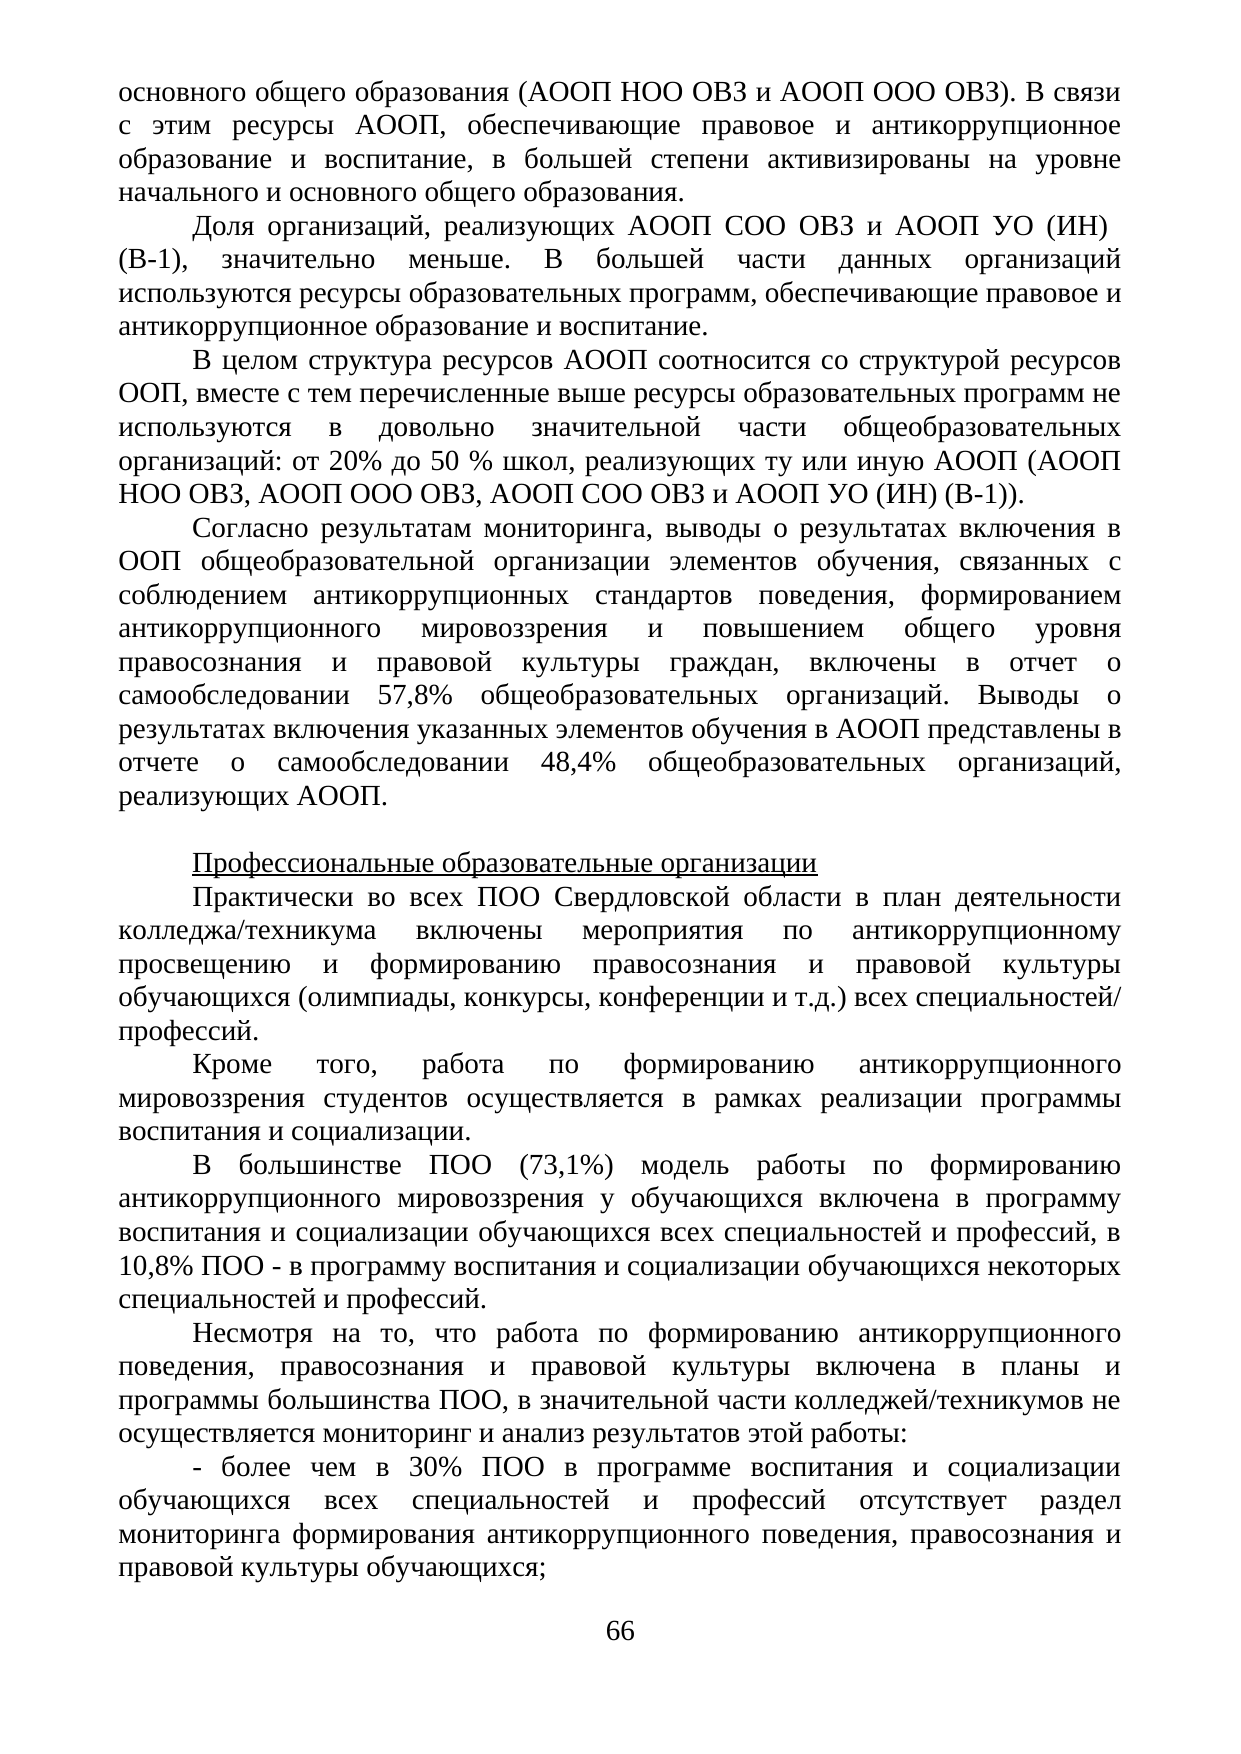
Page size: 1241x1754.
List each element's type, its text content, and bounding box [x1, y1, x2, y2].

text - более чем в 30% ПОО в программе воспитания и социализации обучающихся всех специальностей и профессий отсутствует раздел мониторинга формирования антикоррупционного поведения, правосознания и правовой культуры обучающихся; [118, 1449, 1122, 1583]
text основного общего образования (АООП НОО ОВЗ и АООП ООО ОВЗ). В связи с этим ресурсы АООП, обеспечивающие правовое и антикоррупционное образование и воспитание, в большей степени активизированы на уровне начального и основного общего образования. [118, 74, 1122, 208]
text В целом структура ресурсов АООП соотносится со структурой ресурсов ООП, вместе с тем перечисленные выше ресурсы образовательных программ не используются в довольно значительной части общеобразовательных организаций: от 20% до 50 % школ, реализующих ту или иную АООП (АООП НОО ОВЗ, АООП ООО ОВЗ, АООП СОО ОВЗ и АООП УО (ИН) (В-1)). [118, 342, 1122, 510]
text Кроме того, работа по формированию антикоррупционного мировоззрения студентов осуществляется в рамках реализации программы воспитания и социализации. [118, 1046, 1122, 1147]
text Несмотря на то, что работа по формированию антикоррупционного поведения, правосознания и правовой культуры включена в планы и программы большинства ПОО, в значительной части колледжей/техникумов не осуществляется мониторинг и анализ результатов этой работы: [118, 1315, 1122, 1449]
text Практически во всех ПОО Свердловской области в план деятельности колледжа/техникума включены мероприятия по антикоррупционному просвещению и формированию правосознания и правовой культуры обучающихся (олимпиады, конкурсы, конференции и т.д.) всех специальностей/ профессий. [118, 879, 1122, 1046]
text Согласно результатам мониторинга, выводы о результатах включения в ООП общеобразовательной организации элементов обучения, связанных с соблюдением антикоррупционных стандартов поведения, формированием антикоррупционного мировоззрения и повышением общего уровня правосознания и правовой культуры граждан, включены в отчет о самообследовании 57,8% общеобразовательных организаций. Выводы о результатах включения указанных элементов обучения в АООП представлены в отчете о самообследовании 48,4% общеобразовательных организаций, реализующих АООП. [118, 510, 1122, 812]
text Доля организаций, реализующих АООП СОО ОВЗ и АООП УО (ИН) (В-1), значительно меньше. В большей части данных организаций используются ресурсы образовательных программ, обеспечивающие правовое и антикоррупционное образование и воспитание. [118, 208, 1122, 342]
text Профессиональные образовательные организации [118, 845, 1122, 879]
text В большинстве ПОО (73,1%) модель работы по формированию антикоррупционного мировоззрения у обучающихся включена в программу воспитания и социализации обучающихся всех специальностей и профессий, в 10,8% ПОО - в программу воспитания и социализации обучающихся некоторых специальностей и профессий. [118, 1147, 1122, 1315]
